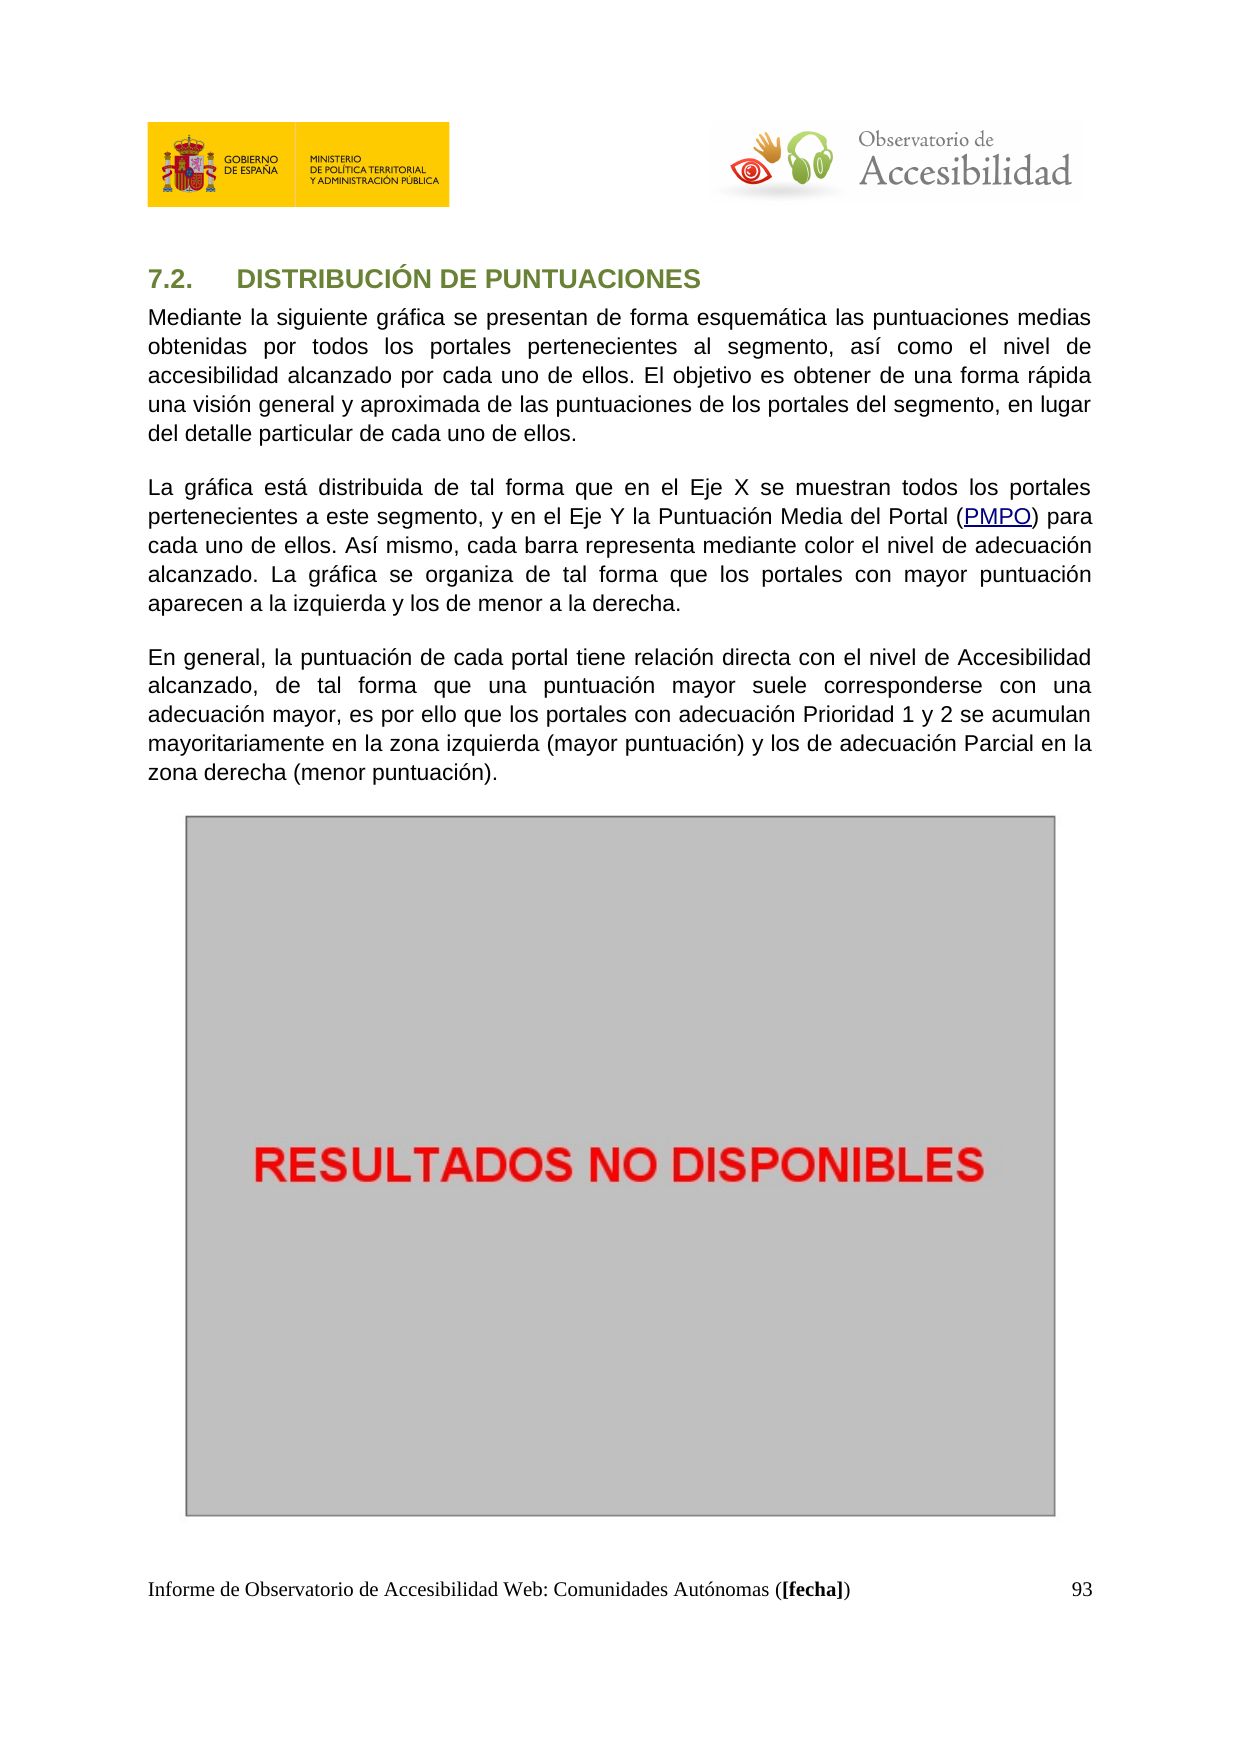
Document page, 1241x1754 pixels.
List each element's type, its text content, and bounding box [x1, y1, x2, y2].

text La gráfica está distribuida de tal forma que en el Eje X se muestran todos los portales pertenecientes a este segmento, y en el Eje Y la Puntuación Media del Portal (PMPO) para cada uno de ellos. Así mismo, cada barra representa mediante color el nivel de adecuación alcanzado. La gráfica se organiza de tal forma que los portales con mayor puntuación aparecen a la izquierda y los de menor a la derecha. [148, 474, 1092, 616]
picture [147, 122, 450, 207]
picture [710, 122, 1086, 205]
text Mediante la siguiente gráfica se presentan de forma esquemática las puntuaciones medias obtenidas por todos los portales pertenecientes al segmento, así como el nivel de accesibilidad alcanzado por cada uno de ellos. El objetivo es obtener de una forma rápida una visión general y aproximada de las puntuaciones de los portales del segmento, en lugar del detalle particular de cada uno de ellos. [148, 304, 1092, 446]
text En general, la puntuación de cada portal tiene relación directa con el nivel de Accesibilidad alcanzado, de tal forma que una puntuación mayor suele corresponderse con una adecuación mayor, es por ello que los portales con adecuación Prioridad 1 y 2 se acumulan mayoritariamente en la zona izquierda (mayor puntuación) y los de adecuación Parcial en la zona derecha (menor puntuación). [148, 643, 1092, 786]
picture [178, 813, 1062, 1523]
list Distribución de puntuaciones [148, 263, 1092, 294]
